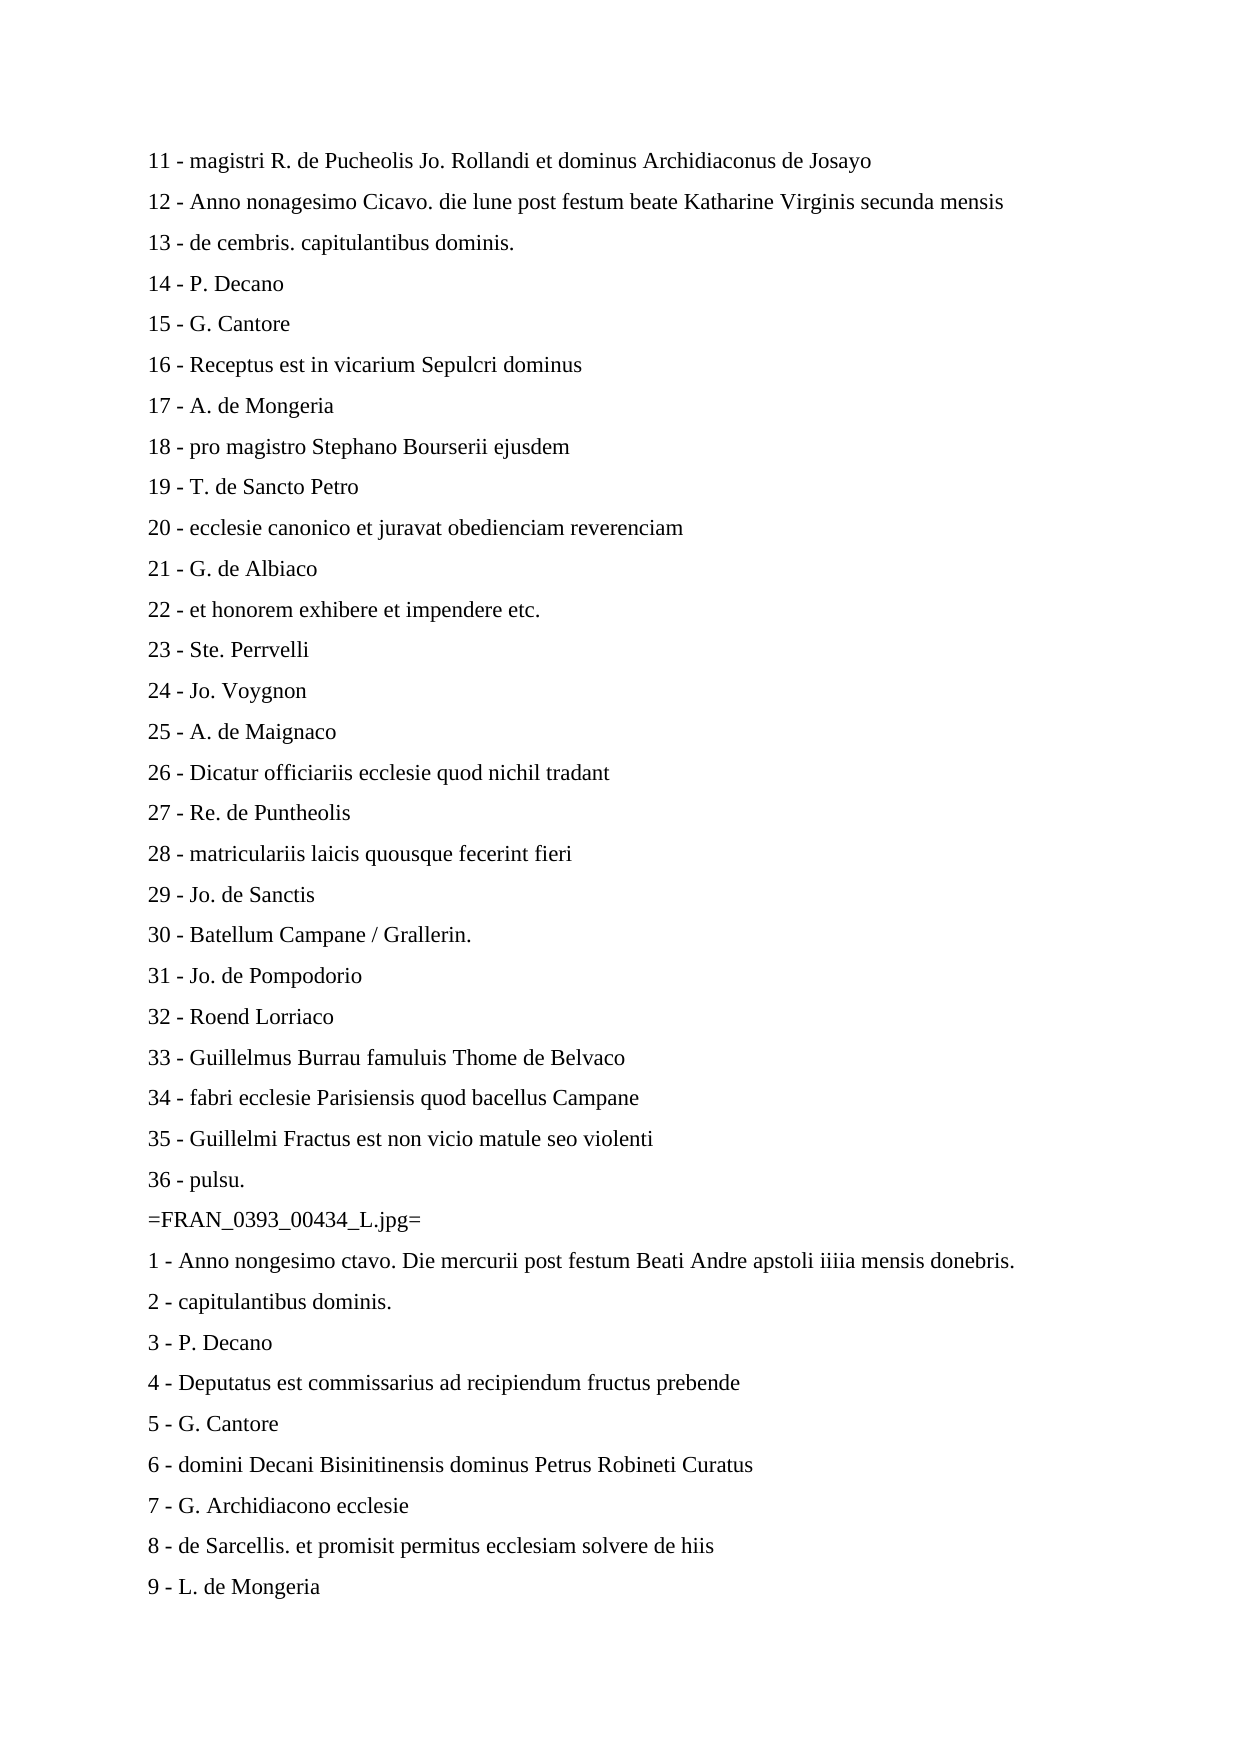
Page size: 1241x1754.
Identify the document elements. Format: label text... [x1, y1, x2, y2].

text 26 - Dicatur officiariis ecclesie quod nichil tradant [148, 758, 1093, 785]
text =FRAN_0393_00434_L.jpg= [148, 1207, 1093, 1233]
text 30 - Batellum Campane / Grallerin. [148, 921, 1093, 948]
text 3 - P. Decano [148, 1329, 1093, 1355]
text 2 - capitulantibus dominis. [148, 1288, 1093, 1314]
text 24 - Jo. Voygnon [148, 677, 1093, 703]
text 4 - Deputatus est commissarius ad recipiendum fructus prebende [148, 1369, 1093, 1396]
text 35 - Guillelmi Fractus est non vicio matule seo violenti [148, 1125, 1093, 1151]
text 20 - ecclesie canonico et juravat obedienciam reverenciam [148, 514, 1093, 541]
text 19 - T. de Sancto Petro [148, 473, 1093, 500]
text 9 - L. de Mongeria [148, 1573, 1093, 1599]
text 7 - G. Archidiacono ecclesie [148, 1492, 1093, 1518]
text 5 - G. Cantore [148, 1410, 1093, 1437]
text 31 - Jo. de Pompodorio [148, 962, 1093, 988]
text 18 - pro magistro Stephano Bourserii ejusdem [148, 433, 1093, 459]
text 33 - Guillelmus Burrau famuluis Thome de Belvaco [148, 1044, 1093, 1070]
text 14 - P. Decano [148, 270, 1093, 296]
text 15 - G. Cantore [148, 311, 1093, 337]
text 23 - Ste. Perrvelli [148, 636, 1093, 663]
text 6 - domini Decani Bisinitinensis dominus Petrus Robineti Curatus [148, 1451, 1093, 1477]
text 36 - pulsu. [148, 1166, 1093, 1192]
text 21 - G. de Albiaco [148, 555, 1093, 581]
text 16 - Receptus est in vicarium Sepulcri dominus [148, 351, 1093, 378]
text 11 - magistri R. de Pucheolis Jo. Rollandi et dominus Archidiaconus de Josayo [148, 148, 1093, 174]
text 25 - A. de Maignaco [148, 718, 1093, 744]
text 32 - Roend Lorriaco [148, 1003, 1093, 1029]
text 1 - Anno nongesimo ctavo. Die mercurii post festum Beati Andre apstoli iiiia mensis donebris. [148, 1247, 1093, 1274]
text 12 - Anno nonagesimo Cicavo. die lune post festum beate Katharine Virginis secunda mensis [148, 188, 1093, 215]
text 34 - fabri ecclesie Parisiensis quod bacellus Campane [148, 1084, 1093, 1111]
text 22 - et honorem exhibere et impendere etc. [148, 596, 1093, 622]
text 28 - matriculariis laicis quousque fecerint fieri [148, 840, 1093, 866]
text 27 - Re. de Puntheolis [148, 799, 1093, 826]
text 13 - de cembris. capitulantibus dominis. [148, 229, 1093, 255]
text 8 - de Sarcellis. et promisit permitus ecclesiam solvere de hiis [148, 1532, 1093, 1559]
text 17 - A. de Mongeria [148, 392, 1093, 418]
text 29 - Jo. de Sanctis [148, 881, 1093, 907]
